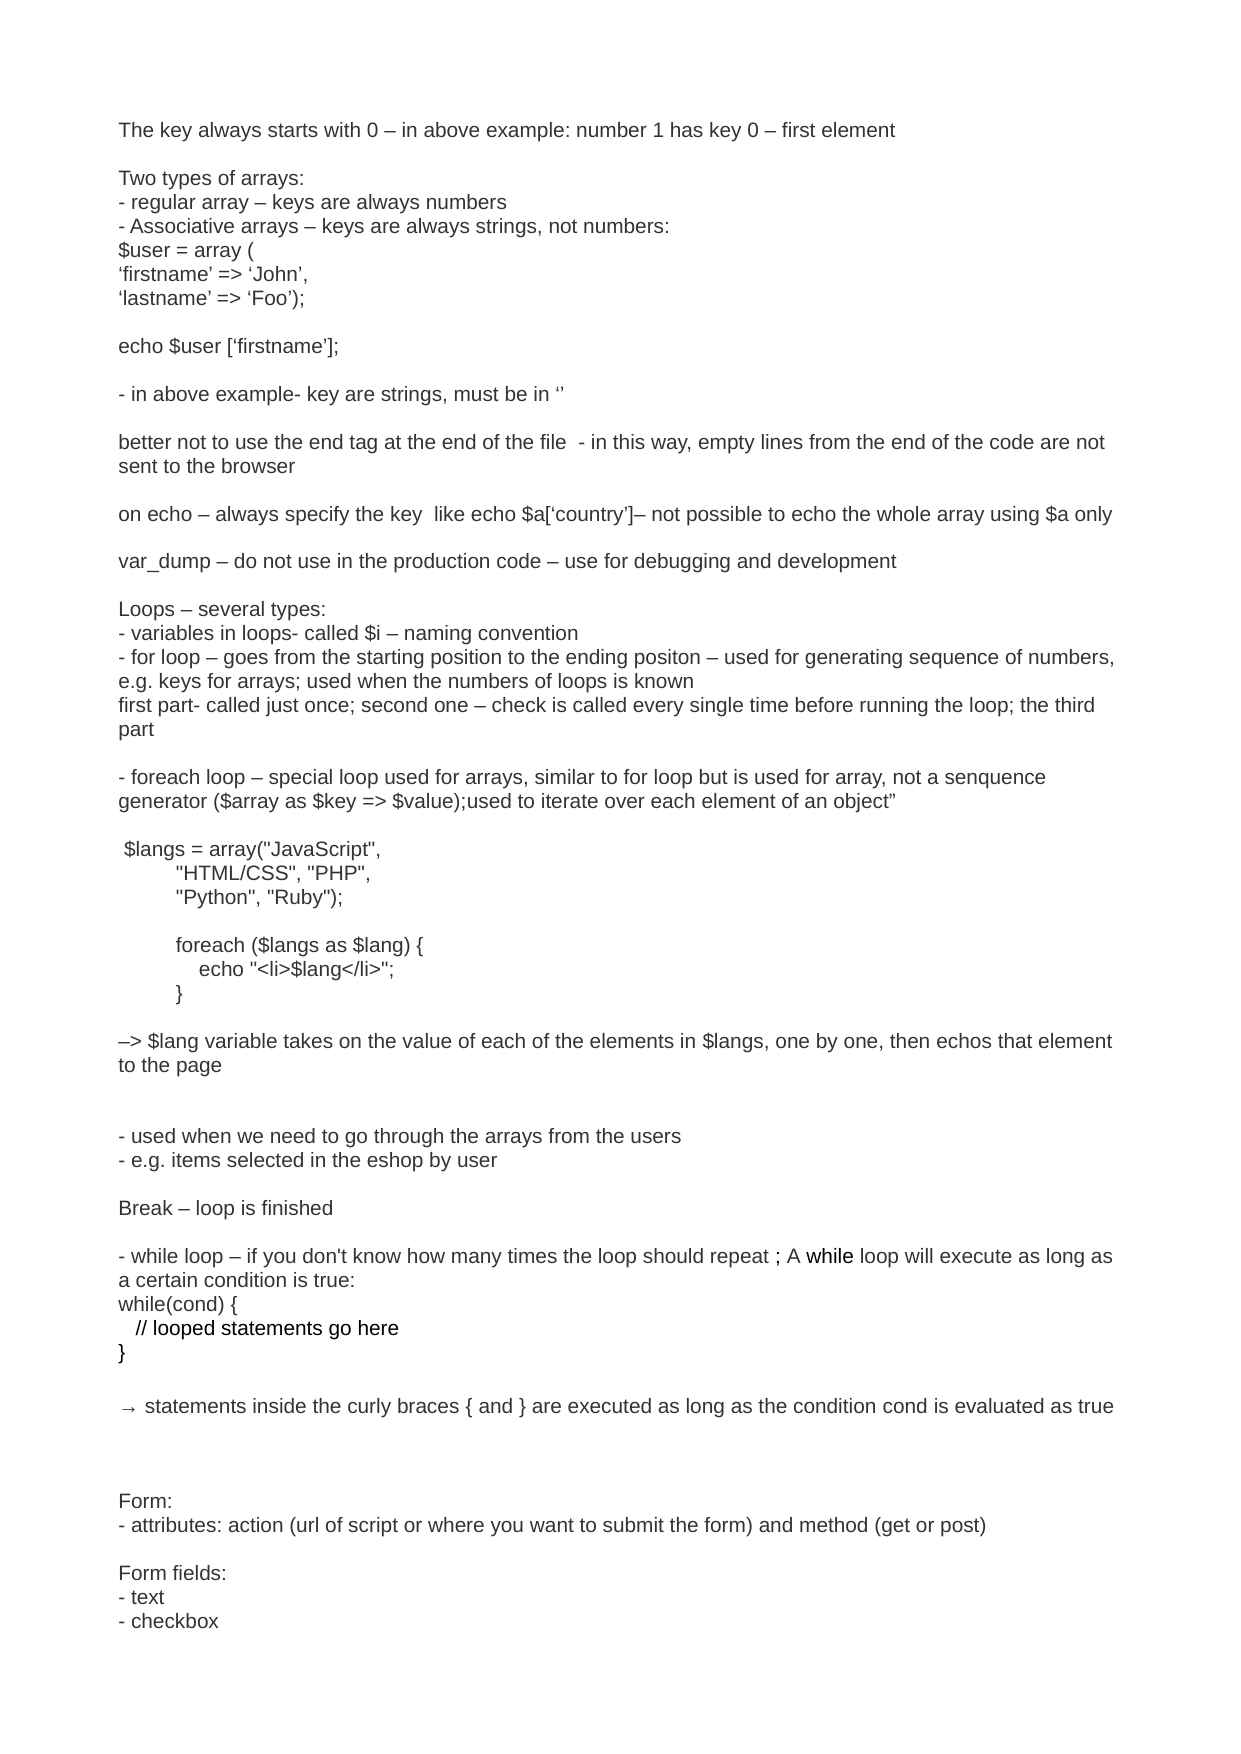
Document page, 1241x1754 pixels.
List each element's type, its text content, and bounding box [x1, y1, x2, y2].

text $langs = array("JavaScript", [118, 837, 1122, 861]
text - text [118, 1585, 1122, 1609]
text - checkbox [118, 1609, 1122, 1633]
text } [118, 1340, 1122, 1364]
text –> $lang variable takes on the value of each of the elements in $langs, one by one, then echos that element to the page [118, 1028, 1122, 1076]
text "Python", "Ruby"); [118, 885, 1122, 909]
text Loops – several types: [118, 597, 1122, 621]
text - Associative arrays – keys are always strings, not numbers: [118, 214, 1122, 238]
text - e.g. items selected in the eshop by user [118, 1148, 1122, 1172]
text ‘firstname’ => ‘John’, [118, 262, 1122, 286]
text $user = array ( [118, 238, 1122, 262]
text - attributes: action (url of script or where you want to submit the form) and method (get or post) [118, 1513, 1122, 1537]
text - regular array – keys are always numbers [118, 190, 1122, 214]
text // looped statements go here [118, 1316, 1122, 1340]
text } [118, 981, 1122, 1004]
text - in above example- key are strings, must be in ‘’ [118, 382, 1122, 406]
text foreach ($langs as $lang) { [118, 933, 1122, 957]
text "HTML/CSS", "PHP", [118, 861, 1122, 885]
text Break – loop is finished [118, 1196, 1122, 1220]
text - variables in loops- called $i – naming convention [118, 621, 1122, 645]
text Two types of arrays: [118, 166, 1122, 190]
text echo $user [‘firstname’]; [118, 334, 1122, 358]
text The key always starts with 0 – in above example: number 1 has key 0 – first element [118, 118, 1122, 142]
text better not to use the end tag at the end of the file - in this way, empty lines from the end of the code are not sent to the browser [118, 429, 1122, 477]
text - while loop – if you don't know how many times the loop should repeat ; A while loop will execute as long as a certain condition is true: [118, 1244, 1122, 1292]
text - used when we need to go through the arrays from the users [118, 1124, 1122, 1148]
text first part- called just once; second one – check is called every single time before running the loop; the third part [118, 693, 1122, 741]
text echo "<li>$lang</li>"; [118, 957, 1122, 981]
text - foreach loop – special loop used for arrays, similar to for loop but is used for array, not a senquence generator ($array as $key => $value);used to iterate over each element of an object” [118, 765, 1122, 813]
text ‘lastname’ => ‘Foo’); [118, 286, 1122, 310]
text var_dump – do not use in the production code – use for debugging and development [118, 549, 1122, 573]
text → statements inside the curly braces { and } are executed as long as the condition cond is evaluated as true [118, 1393, 1122, 1417]
text - for loop – goes from the starting position to the ending positon – used for generating sequence of numbers, e.g. keys for arrays; used when the numbers of loops is known [118, 645, 1122, 693]
text while(cond) { [118, 1292, 1122, 1316]
text Form: [118, 1489, 1122, 1513]
text Form fields: [118, 1561, 1122, 1585]
text on echo – always specify the key like echo $a[‘country’]– not possible to echo the whole array using $a only [118, 501, 1122, 525]
